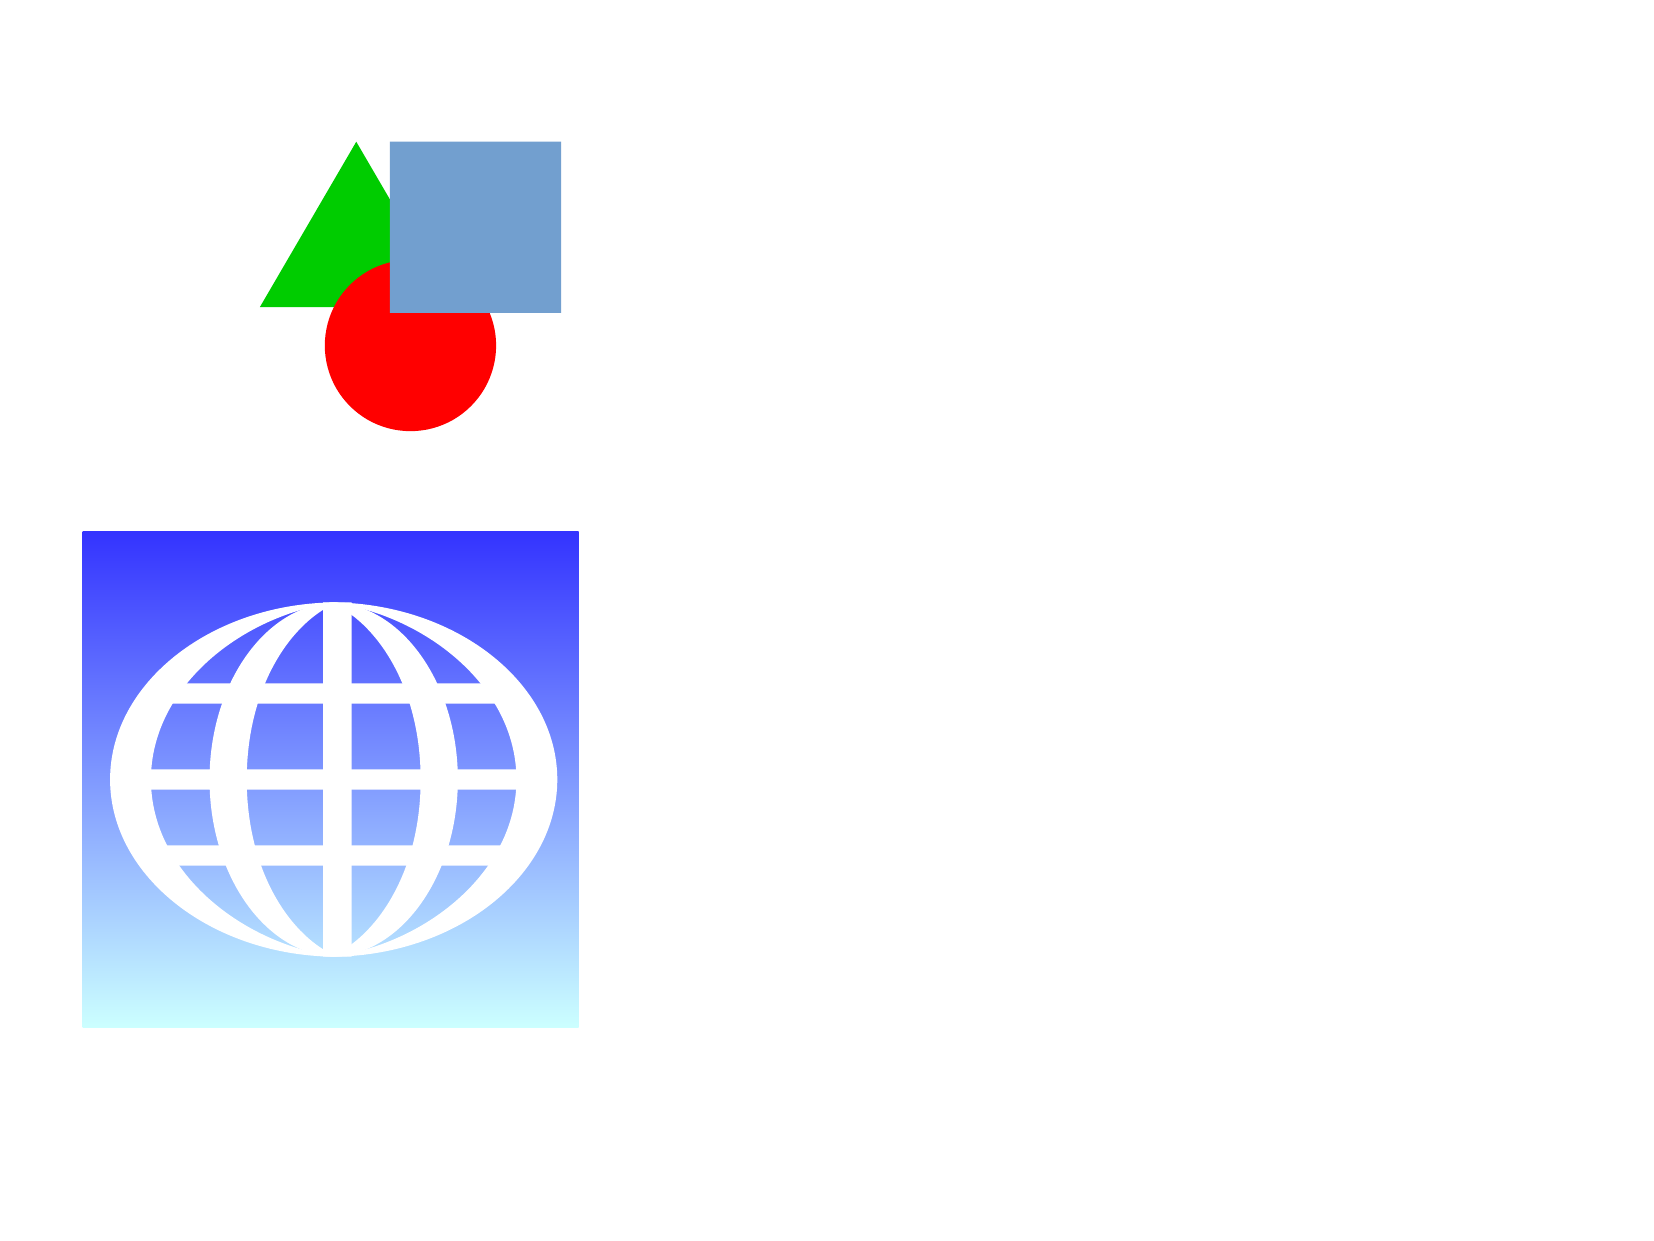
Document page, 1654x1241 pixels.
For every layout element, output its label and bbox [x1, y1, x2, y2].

text_box [259, 141, 562, 432]
text_box [82, 531, 579, 1028]
